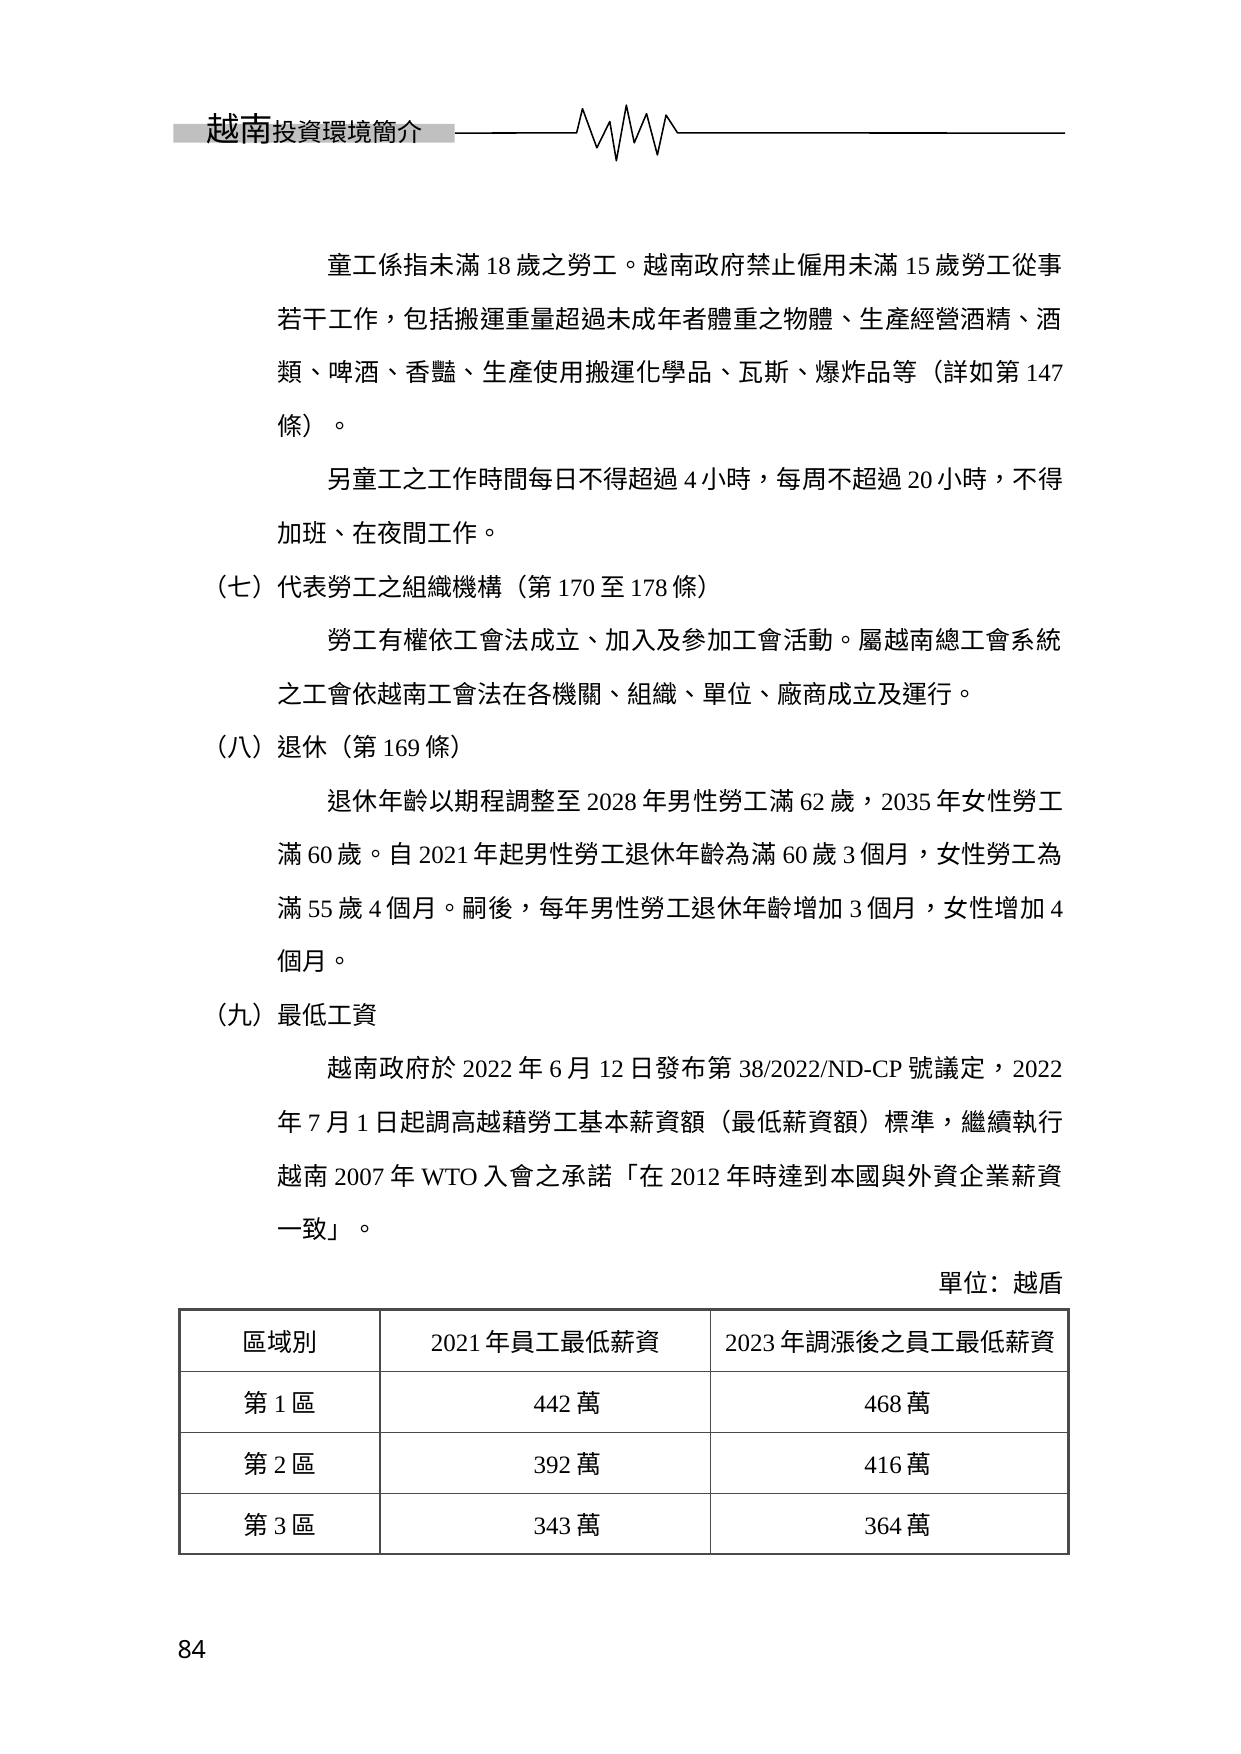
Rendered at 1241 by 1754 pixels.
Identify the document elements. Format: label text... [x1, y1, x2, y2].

table_cell 343萬 [381, 1494, 710, 1553]
text 退休年齡以期程調整至2028年男性勞工滿62歲，2035年女性勞工滿60歲。自2021年起男性勞工退休年齡為滿60歲3個月，女性勞工為滿55歲4個月。嗣後，每年男性勞工退休年齡增加3個月，女性增加4個月。 [277, 773, 1063, 987]
text 越南政府於2022年6月12日發布第38/2022/ND-CP號議定，2022年7月1日起調高越藉勞工基本薪資額（最低薪資額）標準，繼續執行越南2007年WTO入會之承諾「在2012年時達到本國與外資企業薪資一致」。 [277, 1040, 1063, 1254]
table_cell 416萬 [711, 1433, 1067, 1492]
text （九）最低工資 [202, 987, 1063, 1040]
table_header 區域別 [181, 1311, 379, 1371]
text 童工係指未滿18歲之勞工。越南政府禁止僱用未滿15歲勞工從事若干工作，包括搬運重量超過未成年者體重之物體、生產經營酒精、酒類、啤酒、香豔、生產使用搬運化學品、瓦斯、爆炸品等（詳如第147條）。 [277, 237, 1063, 451]
text （八）退休（第169條） [202, 719, 1063, 773]
text 勞工有權依工會法成立、加入及參加工會活動。屬越南總工會系統之工會依越南工會法在各機關、組織、單位、廠商成立及運行。 [277, 612, 1063, 719]
table_cell 392萬 [381, 1433, 710, 1492]
table_cell 468萬 [711, 1372, 1067, 1431]
table_cell 第2區 [181, 1433, 379, 1492]
text （七）代表勞工之組織機構（第170至178條） [202, 558, 1063, 612]
table_header 2023年調漲後之員工最低薪資 [711, 1311, 1067, 1371]
table_header 2021年員工最低薪資 [381, 1311, 710, 1371]
table_cell 第1區 [181, 1372, 379, 1431]
text 另童工之工作時間每日不得超過4小時，每周不超過20小時，不得加班、在夜間工作。 [277, 451, 1063, 558]
table_cell 364萬 [711, 1494, 1067, 1553]
table_cell 442萬 [381, 1372, 710, 1431]
table_cell 第3區 [181, 1494, 379, 1553]
text 單位：越盾 [177, 1254, 1063, 1308]
